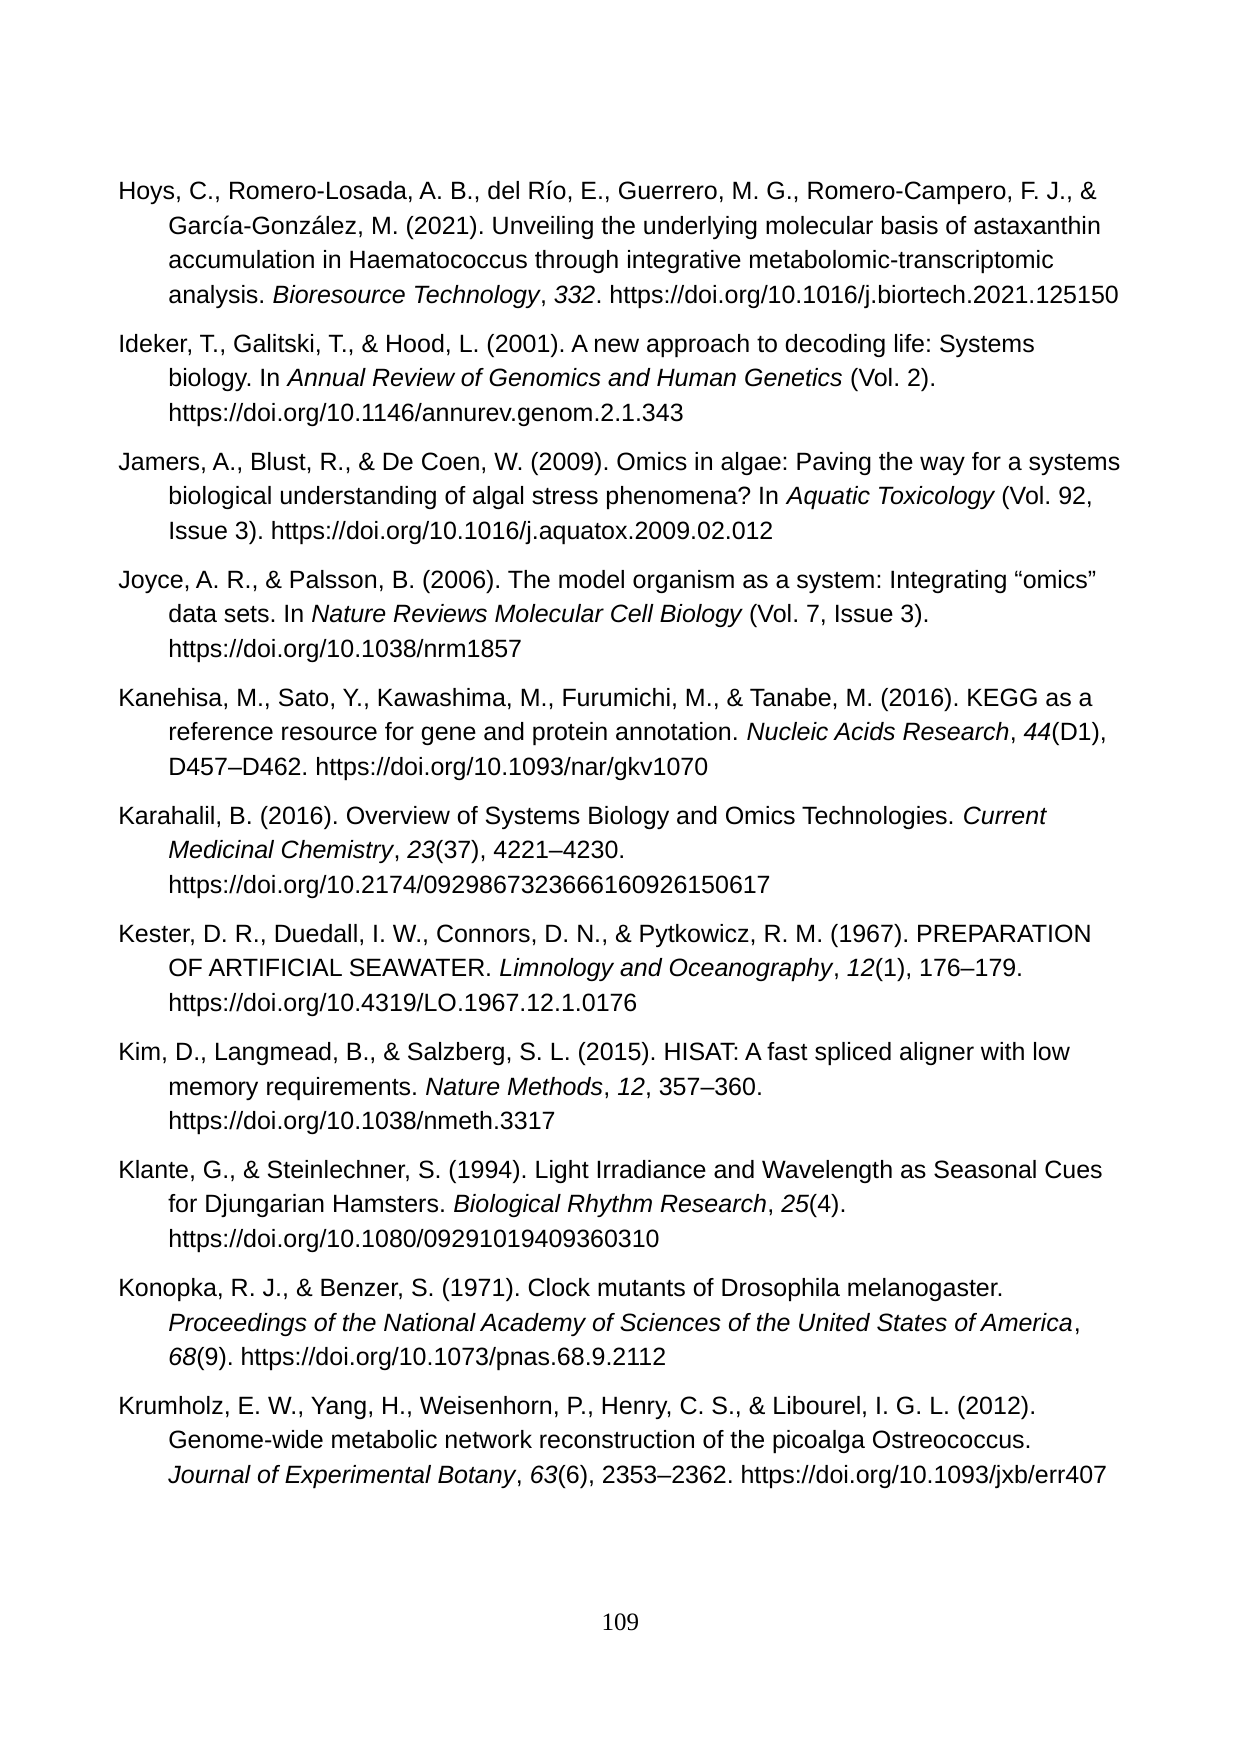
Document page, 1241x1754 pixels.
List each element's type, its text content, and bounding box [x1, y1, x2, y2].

text Jamers, A., Blust, R., & De Coen, W. (2009). Omics in algae: Paving the way for a systems biological understanding of algal stress phenomena? In Aquatic Toxicology (Vol. 92, Issue 3). https://doi.org/10.1016/j.aquatox.2009.02.012 [118, 447, 1122, 544]
text Joyce, A. R., & Palsson, B. (2006). The model organism as a system: Integrating “omics” data sets. In Nature Reviews Molecular Cell Biology (Vol. 7, Issue 3). https://doi.org/10.1038/nrm1857 [118, 565, 1122, 663]
text Kim, D., Langmead, B., & Salzberg, S. L. (2015). HISAT: A fast spliced aligner with low memory requirements. Nature Methods, 12, 357–360. https://doi.org/10.1038/nmeth.3317 [118, 1037, 1122, 1135]
text Krumholz, E. W., Yang, H., Weisenhorn, P., Henry, C. S., & Libourel, I. G. L. (2012). Genome-wide metabolic network reconstruction of the picoalga Ostreococcus. Journal of Experimental Botany, 63(6), 2353–2362. https://doi.org/10.1093/jxb/err407 [118, 1391, 1122, 1489]
text Hoys, C., Romero-Losada, A. B., del Río, E., Guerrero, M. G., Romero-Campero, F. J., & García-González, M. (2021). Unveiling the underlying molecular basis of astaxanthin accumulation in Haematococcus through integrative metabolomic-transcriptomic analysis. Bioresource Technology, 332. https://doi.org/10.1016/j.biortech.2021.125150 [118, 176, 1122, 308]
text Karahalil, B. (2016). Overview of Systems Biology and Omics Technologies. Current Medicinal Chemistry, 23(37), 4221–4230. https://doi.org/10.2174/0929867323666160926150617 [118, 801, 1122, 899]
text Kanehisa, M., Sato, Y., Kawashima, M., Furumichi, M., & Tanabe, M. (2016). KEGG as a reference resource for gene and protein annotation. Nucleic Acids Research, 44(D1), D457–D462. https://doi.org/10.1093/nar/gkv1070 [118, 683, 1122, 781]
text Klante, G., & Steinlechner, S. (1994). Light Irradiance and Wavelength as Seasonal Cues for Djungarian Hamsters. Biological Rhythm Research, 25(4). https://doi.org/10.1080/09291019409360310 [118, 1155, 1122, 1253]
text Kester, D. R., Duedall, I. W., Connors, D. N., & Pytkowicz, R. M. (1967). PREPARATION OF ARTIFICIAL SEAWATER. Limnology and Oceanography, 12(1), 176–179. https://doi.org/10.4319/LO.1967.12.1.0176 [118, 919, 1122, 1017]
text Konopka, R. J., & Benzer, S. (1971). Clock mutants of Drosophila melanogaster. Proceedings of the National Academy of Sciences of the United States of America, 68(9). https://doi.org/10.1073/pnas.68.9.2112 [118, 1273, 1122, 1371]
text Ideker, T., Galitski, T., & Hood, L. (2001). A new approach to decoding life: Systems biology. In Annual Review of Genomics and Human Genetics (Vol. 2). https://doi.org/10.1146/annurev.genom.2.1.343 [118, 329, 1122, 427]
